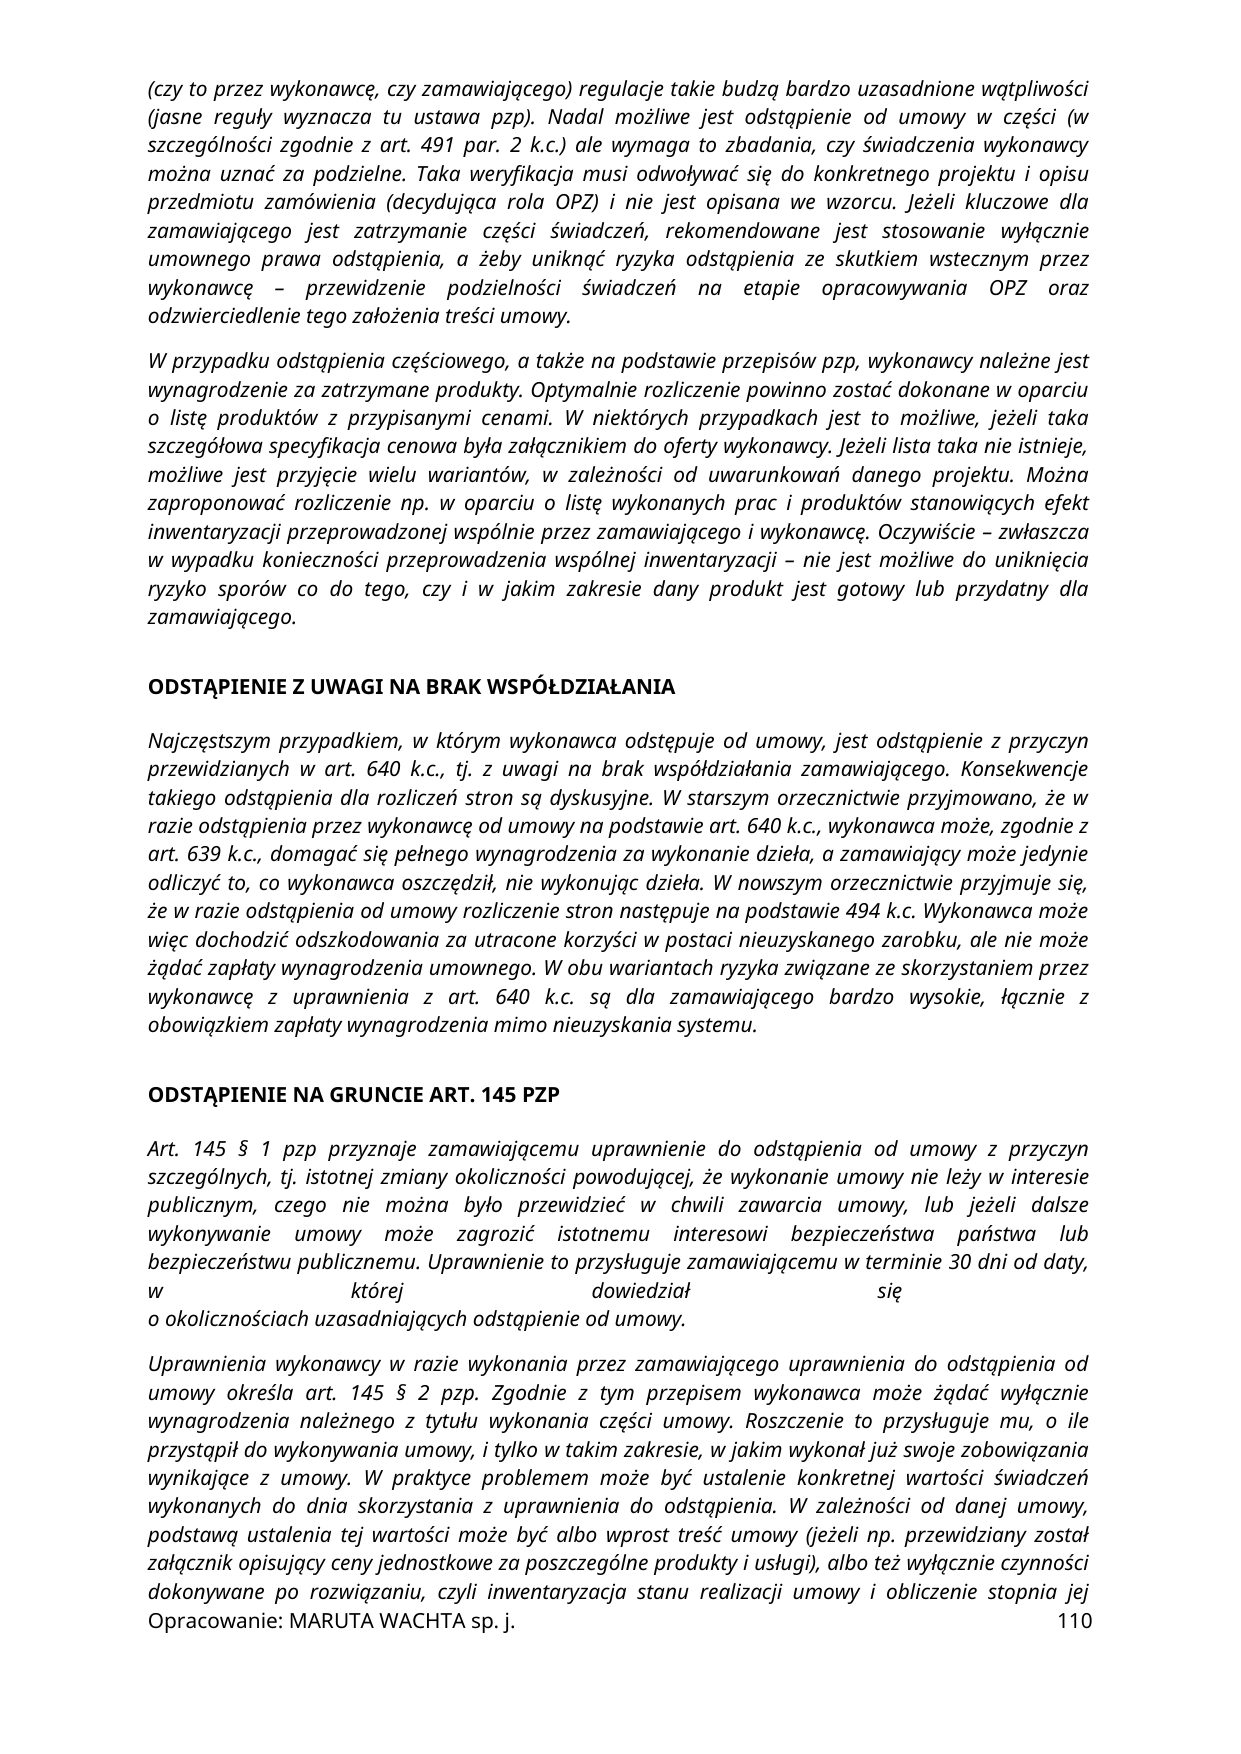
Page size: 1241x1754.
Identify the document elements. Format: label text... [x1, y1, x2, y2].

text ODSTĄPIENIE Z UWAGI NA BRAK WSPÓŁDZIAŁANIA [148, 672, 1093, 701]
text (czy to przez wykonawcę, czy zamawiającego) regulacje takie budzą bardzo uzasadnione wątpliwości (jasne reguły wyznacza tu ustawa pzp). Nadal możliwe jest odstąpienie od umowy w części (w szczególności zgodnie z art. 491 par. 2 k.c.) ale wymaga to zbadania, czy świadczenia wykonawcy można uznać za podzielne. Taka weryfikacja musi odwoływać się do konkretnego projektu i opisu przedmiotu zamówienia (decydująca rola OPZ) i nie jest opisana we wzorcu. Jeżeli kluczowe dla zamawiającego jest zatrzymanie części świadczeń, rekomendowane jest stosowanie wyłącznie umownego prawa odstąpienia, a żeby uniknąć ryzyka odstąpienia ze skutkiem wstecznym przez wykonawcę – przewidzenie podzielności świadczeń na etapie opracowywania OPZ oraz odzwierciedlenie tego założenia treści umowy. [148, 74, 1093, 330]
text ODSTĄPIENIE NA GRUNCIE ART. 145 PZP [148, 1080, 1093, 1109]
text Art. 145 § 1 pzp przyznaje zamawiającemu uprawnienie do odstąpienia od umowy z przyczyn szczególnych, tj. istotnej zmiany okoliczności powodującej, że wykonanie umowy nie leży w interesie publicznym, czego nie można było przewidzieć w chwili zawarcia umowy, lub jeżeli dalsze wykonywanie umowy może zagrozić istotnemu interesowi bezpieczeństwa państwa lub bezpieczeństwu publicznemu. Uprawnienie to przysługuje zamawiającemu w terminie 30 dni od daty, w której dowiedział się o okolicznościach uzasadniających odstąpienie od umowy. [148, 1134, 1093, 1333]
text Najczęstszym przypadkiem, w którym wykonawca odstępuje od umowy, jest odstąpienie z przyczyn przewidzianych w art. 640 k.c., tj. z uwagi na brak współdziałania zamawiającego. Konsekwencje takiego odstąpienia dla rozliczeń stron są dyskusyjne. W starszym orzecznictwie przyjmowano, że w razie odstąpienia przez wykonawcę od umowy na podstawie art. 640 k.c., wykonawca może, zgodnie z art. 639 k.c., domagać się pełnego wynagrodzenia za wykonanie dzieła, a zamawiający może jedynie odliczyć to, co wykonawca oszczędził, nie wykonując dzieła. W nowszym orzecznictwie przyjmuje się, że w razie odstąpienia od umowy rozliczenie stron następuje na podstawie 494 k.c. Wykonawca może więc dochodzić odszkodowania za utracone korzyści w postaci nieuzyskanego zarobku, ale nie może żądać zapłaty wynagrodzenia umownego. W obu wariantach ryzyka związane ze skorzystaniem przez wykonawcę z uprawnienia z art. 640 k.c. są dla zamawiającego bardzo wysokie, łącznie z obowiązkiem zapłaty wynagrodzenia mimo nieuzyskania systemu. [148, 726, 1093, 1039]
text Uprawnienia wykonawcy w razie wykonania przez zamawiającego uprawnienia do odstąpienia od umowy określa art. 145 § 2 pzp. Zgodnie z tym przepisem wykonawca może żądać wyłącznie wynagrodzenia należnego z tytułu wykonania części umowy. Roszczenie to przysługuje mu, o ile przystąpił do wykonywania umowy, i tylko w takim zakresie, w jakim wykonał już swoje zobowiązania wynikające z umowy. W praktyce problemem może być ustalenie konkretnej wartości świadczeń wykonanych do dnia skorzystania z uprawnienia do odstąpienia. W zależności od danej umowy, podstawą ustalenia tej wartości może być albo wprost treść umowy (jeżeli np. przewidziany został załącznik opisujący ceny jednostkowe za poszczególne produkty i usługi), albo też wyłącznie czynności dokonywane po rozwiązaniu, czyli inwentaryzacja stanu realizacji umowy i obliczenie stopnia jej [148, 1349, 1093, 1605]
text W przypadku odstąpienia częściowego, a także na podstawie przepisów pzp, wykonawcy należne jest wynagrodzenie za zatrzymane produkty. Optymalnie rozliczenie powinno zostać dokonane w oparciu o listę produktów z przypisanymi cenami. W niektórych przypadkach jest to możliwe, jeżeli taka szczegółowa specyfikacja cenowa była załącznikiem do oferty wykonawcy. Jeżeli lista taka nie istnieje, możliwe jest przyjęcie wielu wariantów, w zależności od uwarunkowań danego projektu. Można zaproponować rozliczenie np. w oparciu o listę wykonanych prac i produktów stanowiących efekt inwentaryzacji przeprowadzonej wspólnie przez zamawiającego i wykonawcę. Oczywiście – zwłaszcza w wypadku konieczności przeprowadzenia wspólnej inwentaryzacji – nie jest możliwe do uniknięcia ryzyko sporów co do tego, czy i w jakim zakresie dany produkt jest gotowy lub przydatny dla zamawiającego. [148, 346, 1093, 631]
